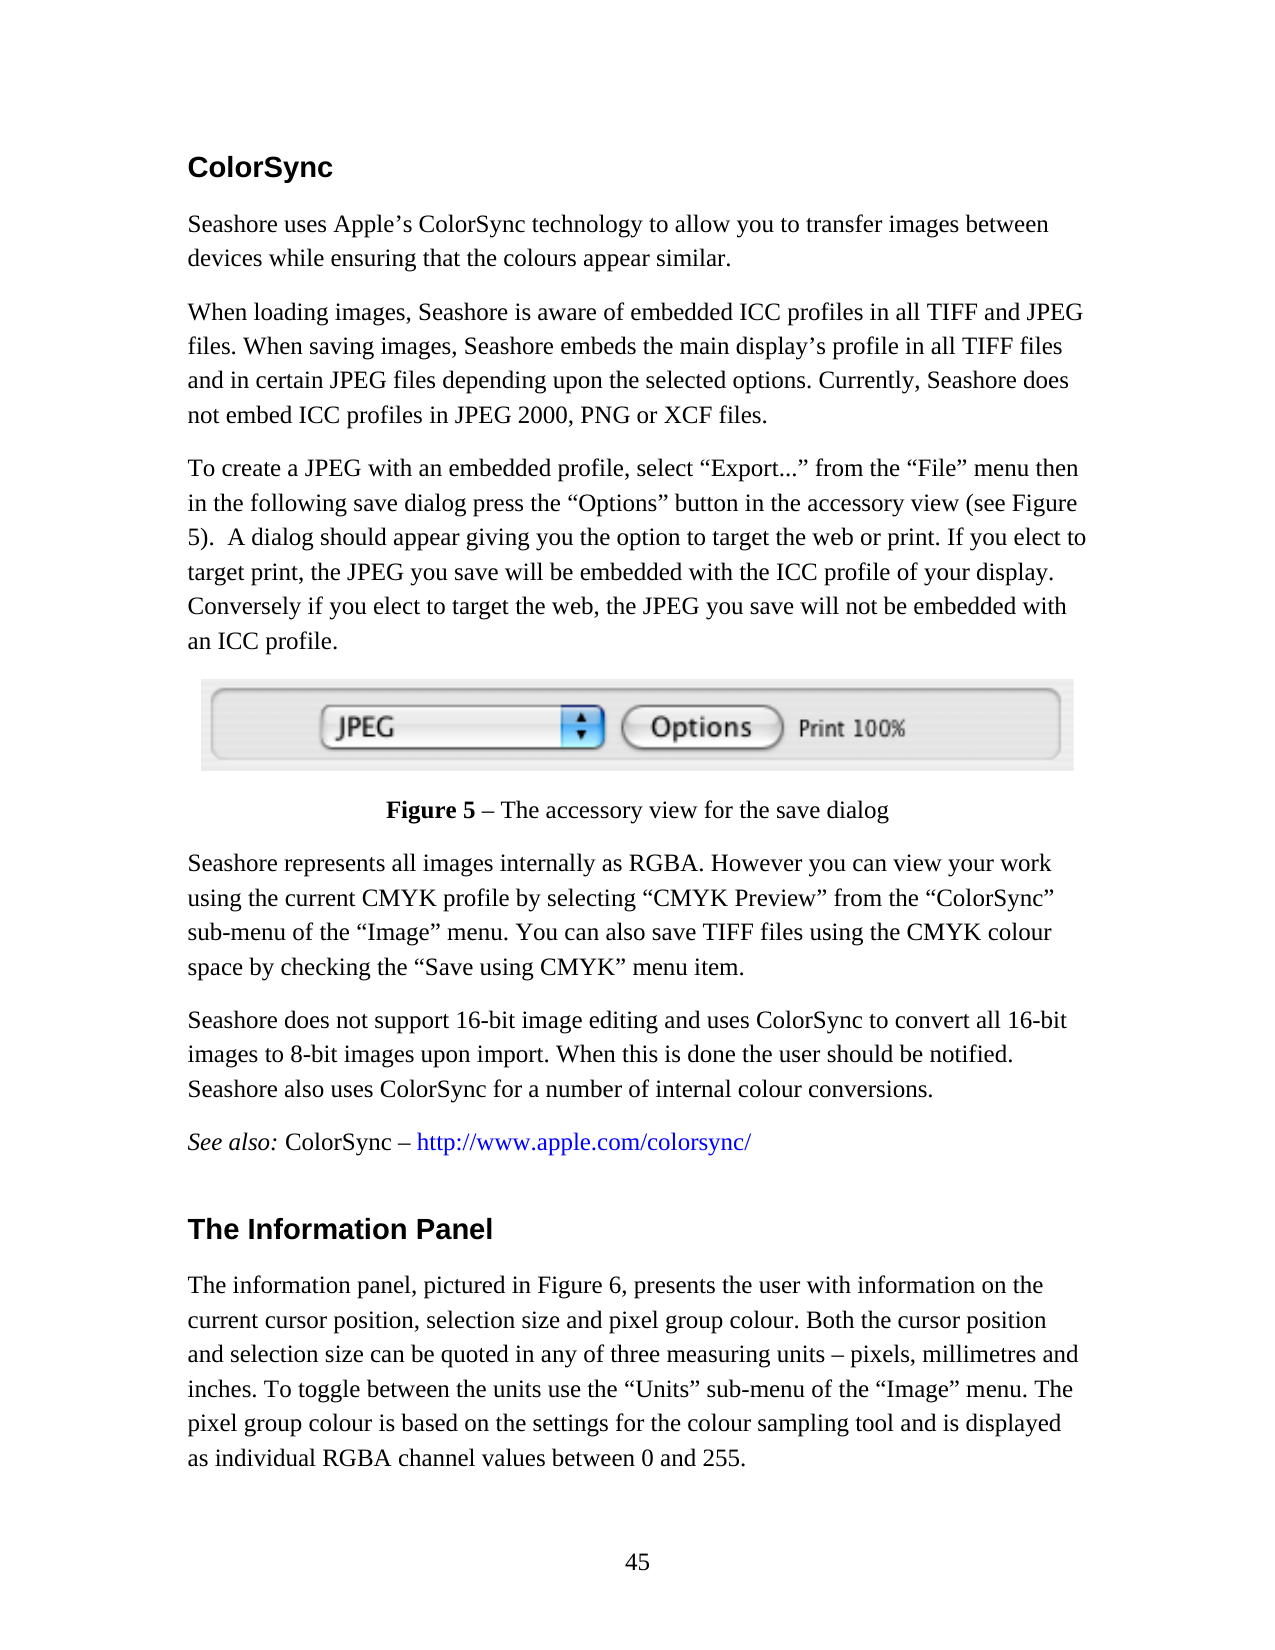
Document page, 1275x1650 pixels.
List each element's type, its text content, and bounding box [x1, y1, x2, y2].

text When loading images, Seashore is aware of embedded ICC profiles in all TIFF and JPEG files. When saving images, Seashore embeds the main display’s profile in all TIFF files and in certain JPEG files depending upon the selected options. Currently, Seashore does not embed ICC profiles in JPEG 2000, PNG or XCF files. [187, 297, 1087, 429]
text Seashore represents all images internally as RGBA. However you can view your work using the current CMYK profile by selecting “CMYK Preview” from the “ColorSync” sub-menu of the “Image” menu. You can also save TIFF files using the CMYK colour space by checking the “Save using CMYK” menu item. [187, 848, 1087, 981]
text Figure 5 – The accessory view for the save dialog [187, 795, 1087, 824]
text Seashore uses Apple’s ColorSync technology to allow you to transfer images between devices while ensuring that the colours appear similar. [187, 209, 1087, 272]
text See also: ColorSync – http://www.apple.com/colorsync/ [187, 1127, 1087, 1156]
subtitle The Information Panel [187, 1212, 1087, 1245]
text Seashore does not support 16-bit image editing and uses ColorSync to convert all 16-bit images to 8-bit images upon import. When this is done the user should be notified. Seashore also uses ColorSync for a number of internal colour conversions. [187, 1005, 1087, 1103]
text To create a JPEG with an embedded profile, select “Export...” from the “File” menu then in the following save dialog press the “Options” button in the accessory view (see Figure 5). A dialog should appear giving you the option to target the web or print. If you elect to target print, the JPEG you save will be embedded with the ICC profile of your display. Conversely if you elect to target the web, the JPEG you save will not be embedded with an ICC profile. [187, 453, 1087, 654]
text The information panel, pictured in Figure 6, presents the user with information on the current cursor position, selection size and pixel group colour. Both the cursor position and selection size can be quoted in any of three measuring units – pixels, millimetres and inches. To toggle between the units use the “Units” sub-menu of the “Image” menu. The pixel group colour is based on the settings for the colour sampling tool and is displayed as individual RGBA channel values between 0 and 255. [187, 1271, 1087, 1472]
picture [201, 679, 1074, 771]
subtitle ColorSync [187, 150, 1087, 183]
